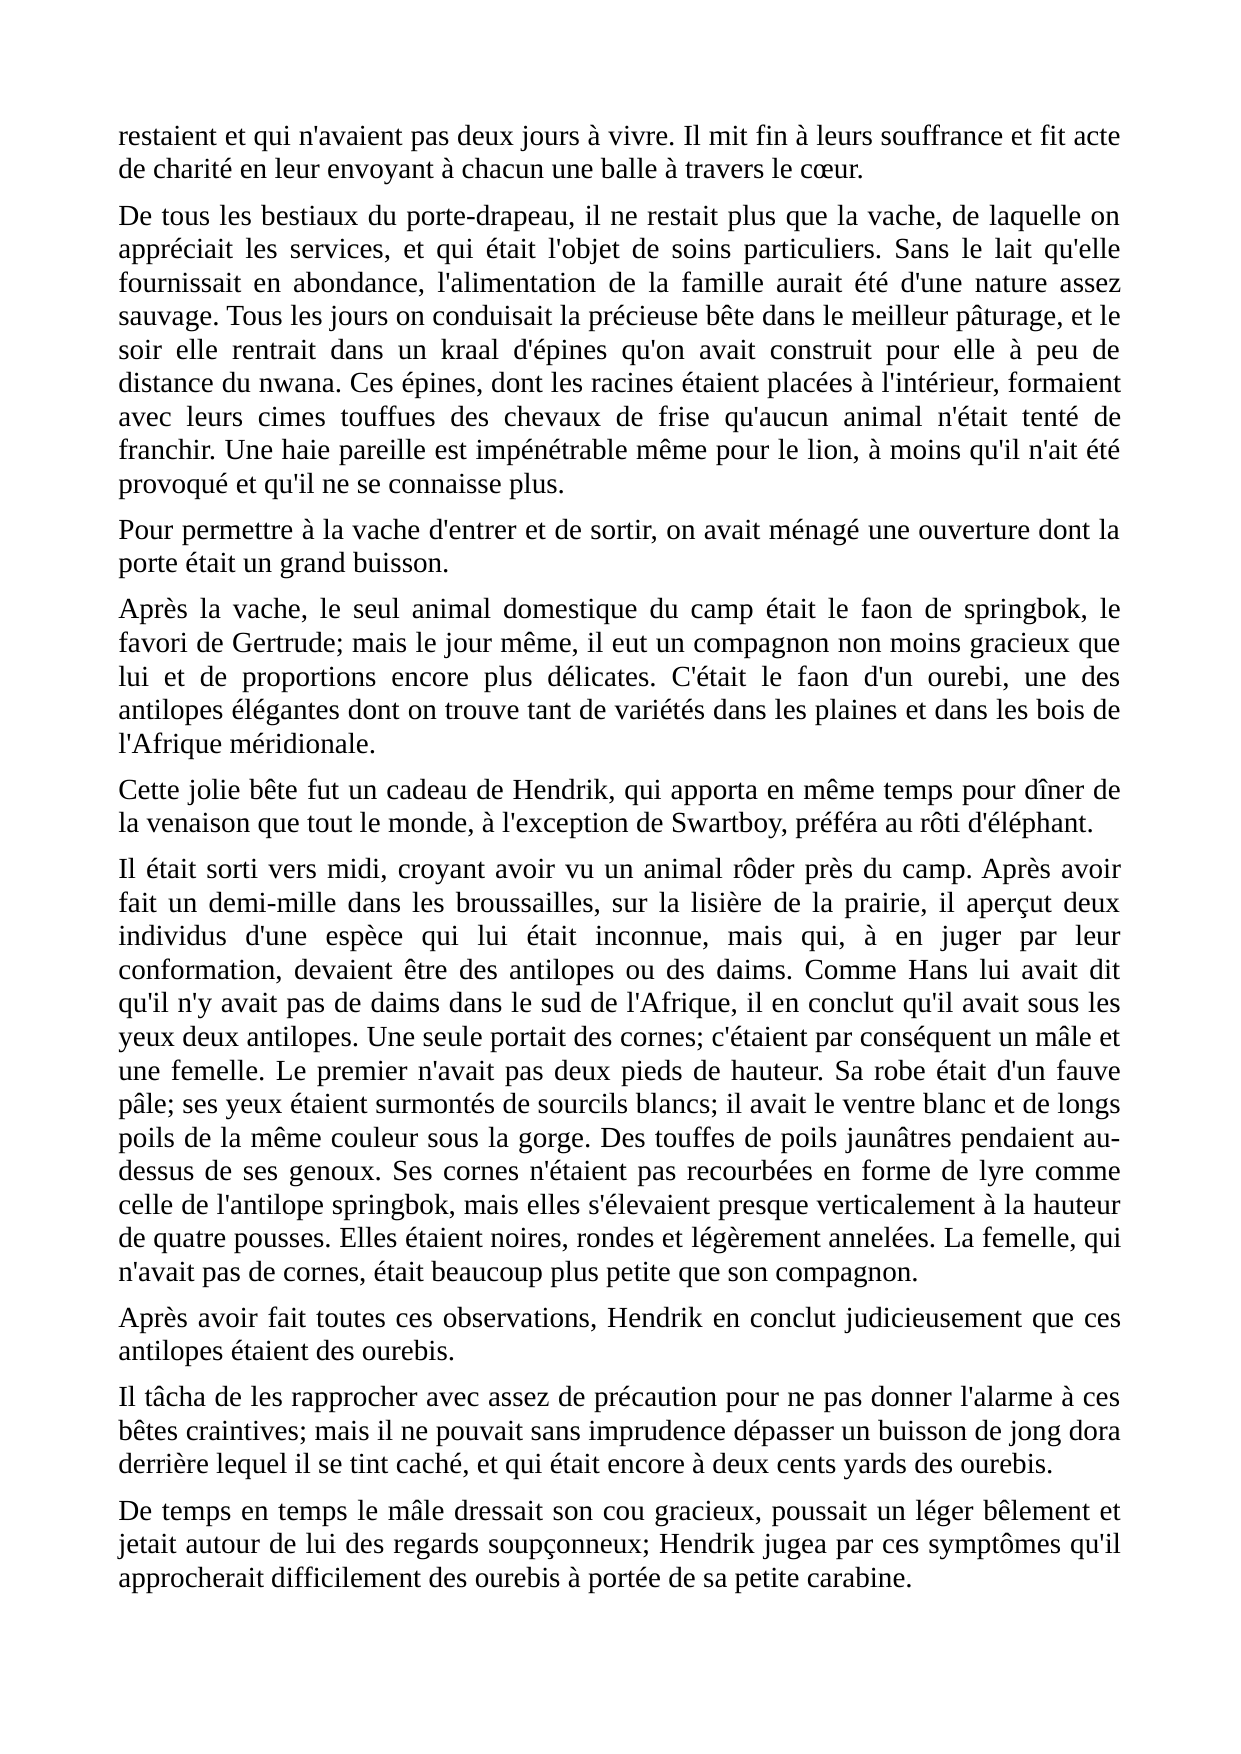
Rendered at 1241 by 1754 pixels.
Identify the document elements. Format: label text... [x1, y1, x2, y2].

text Pour permettre à la vache d'entrer et de sortir, on avait ménagé une ouverture dont la porte était un grand buisson. [118, 512, 1122, 579]
text De temps en temps le mâle dressait son cou gracieux, poussait un léger bêlement et jetait autour de lui des regards soupçonneux; Hendrik jugea par ces symptômes qu'il approcherait difficilement des ourebis à portée de sa petite carabine. [118, 1493, 1122, 1593]
text Il était sorti vers midi, croyant avoir vu un animal rôder près du camp. Après avoir fait un demi-mille dans les broussailles, sur la lisière de la prairie, il aperçut deux individus d'une espèce qui lui était inconnue, mais qui, à en juger par leur conformation, devaient être des antilopes ou des daims. Comme Hans lui avait dit qu'il n'y avait pas de daims dans le sud de l'Afrique, il en conclut qu'il avait sous les yeux deux antilopes. Une seule portait des cornes; c'étaient par conséquent un mâle et une femelle. Le premier n'avait pas deux pieds de hauteur. Sa robe était d'un fauve pâle; ses yeux étaient surmontés de sourcils blancs; il avait le ventre blanc et de longs poils de la même couleur sous la gorge. Des touffes de poils jaunâtres pendaient au-dessus de ses genoux. Ses cornes n'étaient pas recourbées en forme de lyre comme celle de l'antilope springbok, mais elles s'élevaient presque verticalement à la hauteur de quatre pousses. Elles étaient noires, rondes et légèrement annelées. La femelle, qui n'avait pas de cornes, était beaucoup plus petite que son compagnon. [118, 851, 1122, 1287]
text Après avoir fait toutes ces observations, Hendrik en conclut judicieusement que ces antilopes étaient des ourebis. [118, 1300, 1122, 1367]
text Après la vache, le seul animal domestique du camp était le faon de springbok, le favori de Gertrude; mais le jour même, il eut un compagnon non moins gracieux que lui et de proportions encore plus délicates. C'était le faon d'un ourebi, une des antilopes élégantes dont on trouve tant de variétés dans les plaines et dans les bois de l'Afrique méridionale. [118, 592, 1122, 759]
text restaient et qui n'avaient pas deux jours à vivre. Il mit fin à leurs souffrance et fit acte de charité en leur envoyant à chacun une balle à travers le cœur. [118, 118, 1122, 185]
text De tous les bestiaux du porte-drapeau, il ne restait plus que la vache, de laquelle on appréciait les services, et qui était l'objet de soins particuliers. Sans le lait qu'elle fournissait en abondance, l'alimentation de la famille aurait été d'une nature assez sauvage. Tous les jours on conduisait la précieuse bête dans le meilleur pâturage, et le soir elle rentrait dans un kraal d'épines qu'on avait construit pour elle à peu de distance du nwana. Ces épines, dont les racines étaient placées à l'intérieur, formaient avec leurs cimes touffues des chevaux de frise qu'aucun animal n'était tenté de franchir. Une haie pareille est impénétrable même pour le lion, à moins qu'il n'ait été provoqué et qu'il ne se connaisse plus. [118, 198, 1122, 499]
text Cette jolie bête fut un cadeau de Hendrik, qui apporta en même temps pour dîner de la venaison que tout le monde, à l'exception de Swartboy, préféra au rôti d'éléphant. [118, 772, 1122, 839]
text Il tâcha de les rapprocher avec assez de précaution pour ne pas donner l'alarme à ces bêtes craintives; mais il ne pouvait sans imprudence dépasser un buisson de jong dora derrière lequel il se tint caché, et qui était encore à deux cents yards des ourebis. [118, 1379, 1122, 1480]
